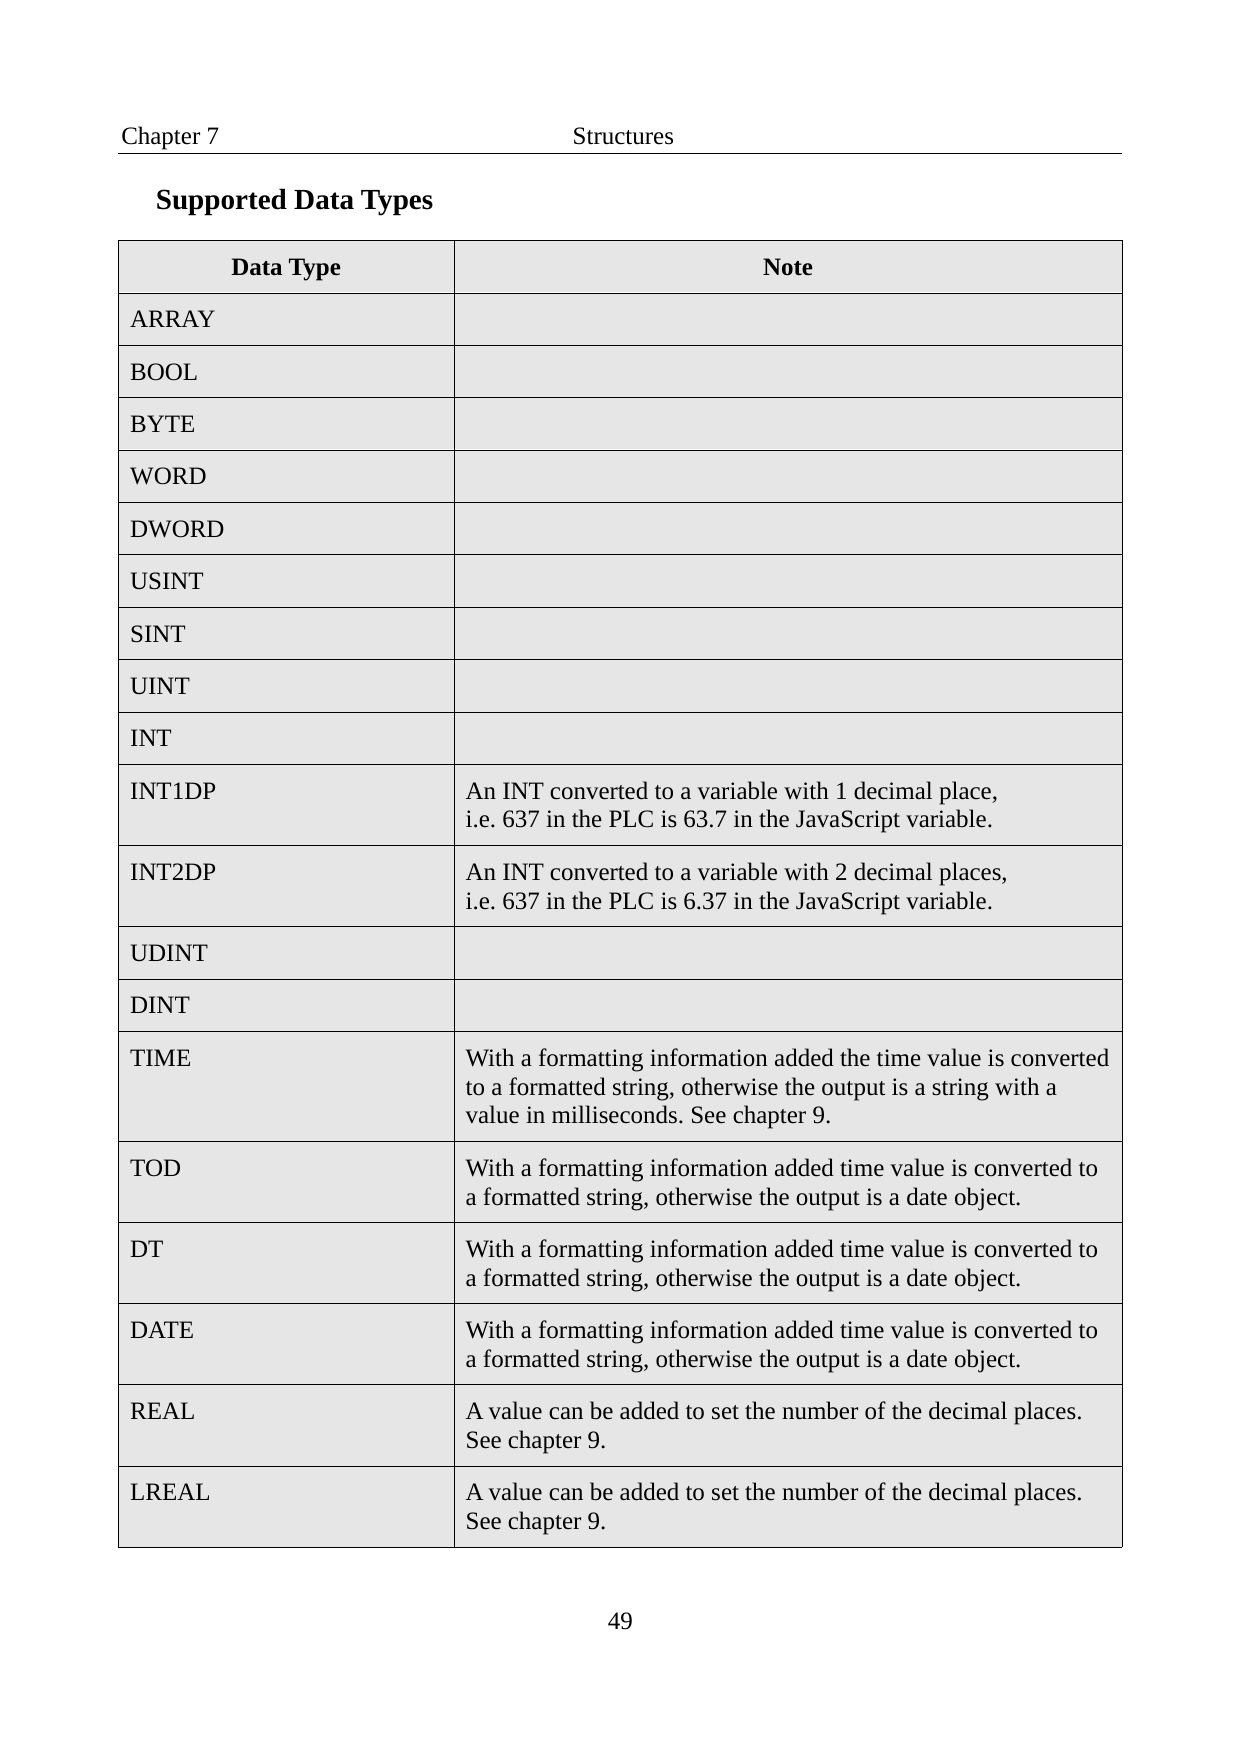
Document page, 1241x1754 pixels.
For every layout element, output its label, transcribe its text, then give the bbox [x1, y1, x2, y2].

table_cell With a formatting information added time value is converted to a formatted string, otherwise the output is a date object. [455, 1223, 1122, 1303]
subtitle Supported Data Types [156, 182, 1122, 216]
table_cell [455, 503, 1122, 554]
table_cell BOOL [119, 346, 454, 397]
table_cell A value can be added to set the number of the decimal places. See chapter 9. [455, 1385, 1122, 1466]
table_cell [455, 555, 1122, 607]
table_cell [455, 660, 1122, 712]
table_cell WORD [119, 451, 454, 502]
table_cell INT2DP [119, 846, 454, 926]
table_cell DATE [119, 1304, 454, 1384]
table_cell [455, 451, 1122, 502]
table_cell INT1DP [119, 765, 454, 845]
table_header Data Type [119, 241, 454, 292]
table_header Note [455, 241, 1122, 292]
table_cell An INT converted to a variable with 1 decimal place, i.e. 637 in the PLC is 63.7 in the JavaScript variable. [455, 765, 1122, 845]
table_cell BYTE [119, 398, 454, 449]
table_cell ARRAY [119, 294, 454, 345]
table_cell UDINT [119, 927, 454, 979]
table_cell An INT converted to a variable with 2 decimal places, i.e. 637 in the PLC is 6.37 in the JavaScript variable. [455, 846, 1122, 926]
table_cell DWORD [119, 503, 454, 554]
table_cell TOD [119, 1142, 454, 1222]
table_cell [455, 980, 1122, 1031]
table_cell UINT [119, 660, 454, 712]
table_cell [455, 927, 1122, 979]
table_cell DT [119, 1223, 454, 1303]
table_cell TIME [119, 1032, 454, 1141]
table_cell With a formatting information added time value is converted to a formatted string, otherwise the output is a date object. [455, 1304, 1122, 1384]
table_cell A value can be added to set the number of the decimal places. See chapter 9. [455, 1467, 1122, 1547]
table_cell USINT [119, 555, 454, 607]
table_cell [455, 398, 1122, 449]
table_cell With a formatting information added the time value is converted to a formatted string, otherwise the output is a string with a value in milliseconds. See chapter 9. [455, 1032, 1122, 1141]
table_cell LREAL [119, 1467, 454, 1547]
table_cell INT [119, 713, 454, 764]
table_cell [455, 346, 1122, 397]
table_cell DINT [119, 980, 454, 1031]
table_cell [455, 713, 1122, 764]
table_cell SINT [119, 608, 454, 659]
table_cell With a formatting information added time value is converted to a formatted string, otherwise the output is a date object. [455, 1142, 1122, 1222]
table_cell [455, 294, 1122, 345]
table_cell [455, 608, 1122, 659]
table_cell REAL [119, 1385, 454, 1466]
